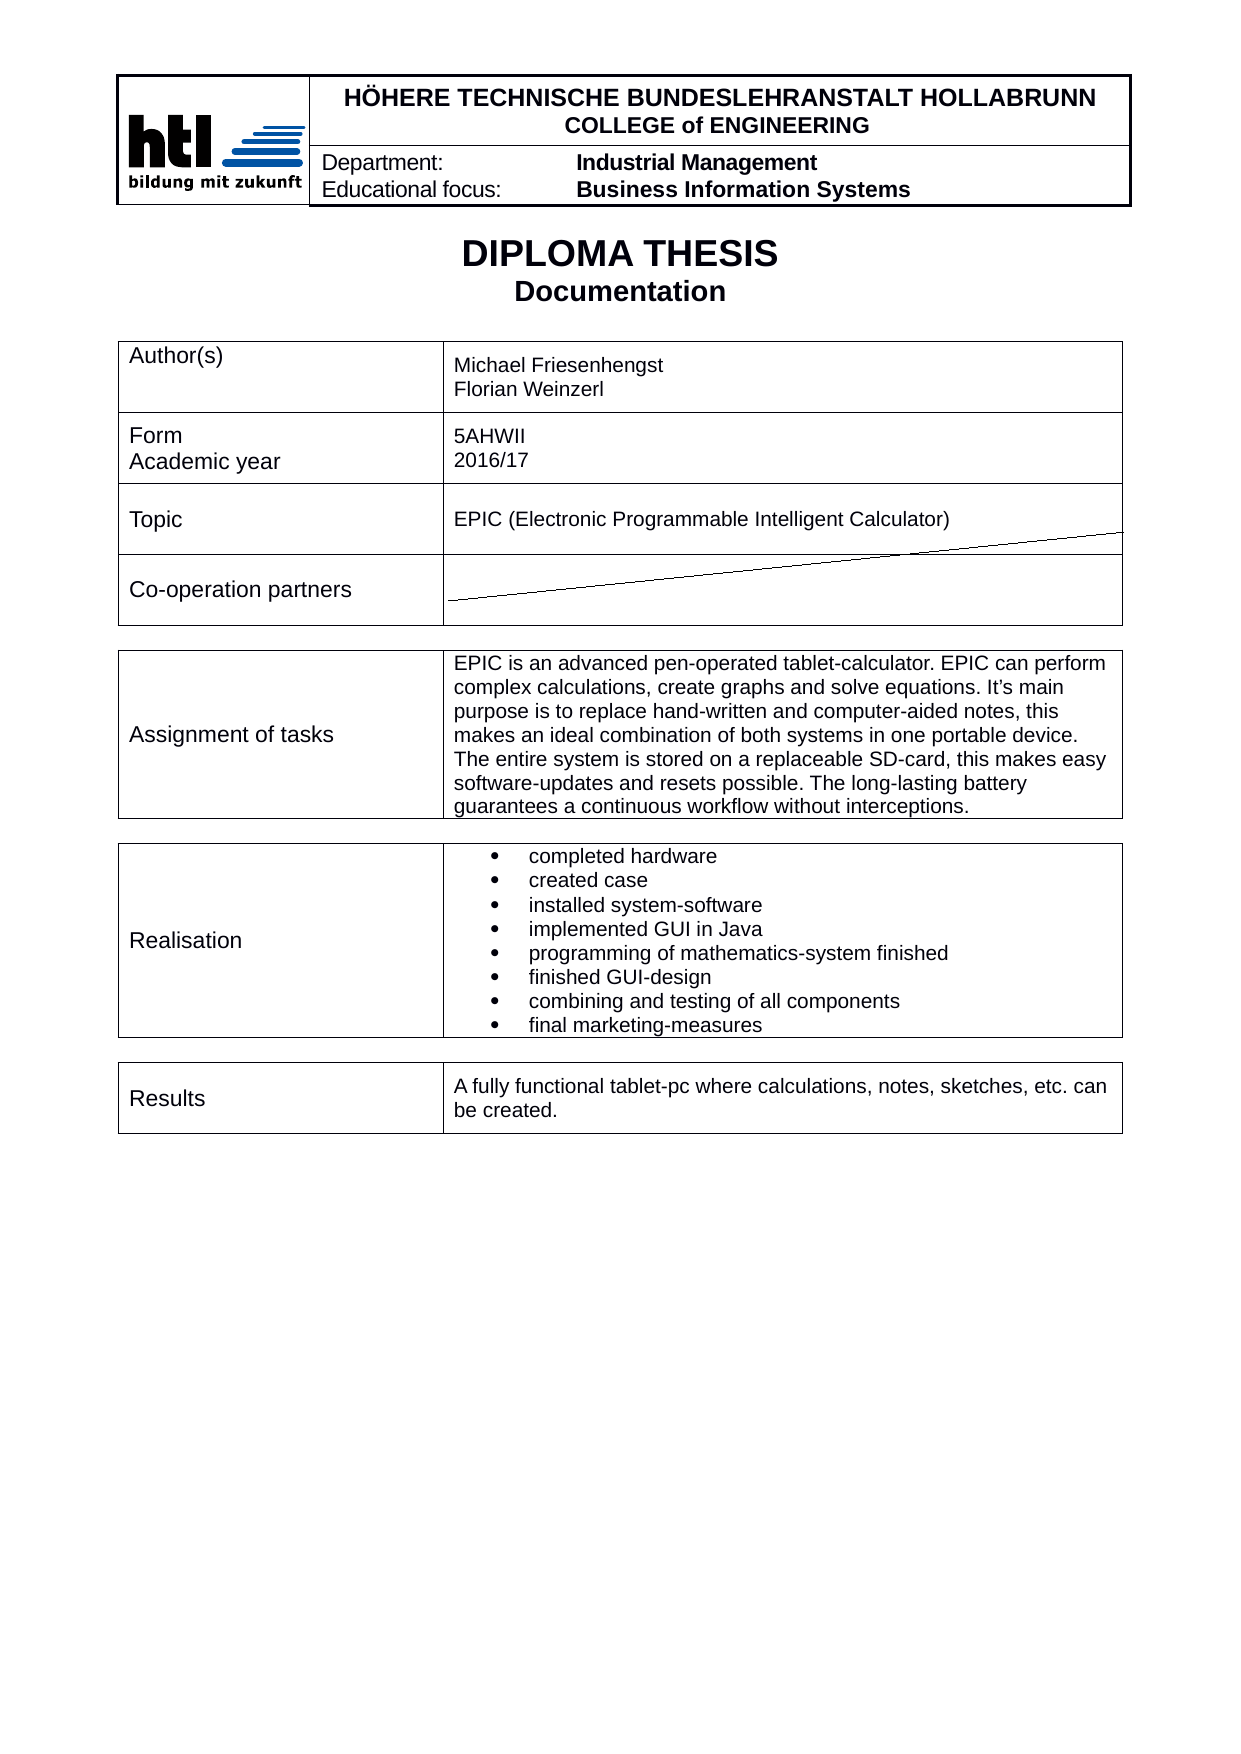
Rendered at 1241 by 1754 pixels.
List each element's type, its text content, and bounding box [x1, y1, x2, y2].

table_cell [444, 555, 1122, 624]
table_cell EPIC (Electronic Programmable Intelligent Calculator) [444, 484, 1122, 554]
table_cell 5AHWII 2016/17 [444, 413, 1122, 483]
table_header Michael Friesenhengst Florian Weinzerl [444, 342, 1122, 412]
table_cell Form Academic year [119, 413, 443, 483]
table_header completed hardware created case installed system-software implemented GUI in Java programming of mathematics-system finished finished GUI-design combining and testing of all components final marketing-measures [444, 844, 1122, 1037]
table_header Realisation [119, 844, 443, 1037]
table_header Author(s) [119, 342, 443, 412]
table_header A fully functional tablet-pc where calculations, notes, sketches, etc. can be created. [444, 1063, 1122, 1133]
table_cell Co-operation partners [119, 555, 443, 624]
table_header Results [119, 1063, 443, 1133]
text DIPLOMA THESIS [118, 231, 1122, 274]
text Documentation [118, 274, 1122, 308]
table_header Assignment of tasks [119, 651, 443, 818]
table_cell Topic [119, 484, 443, 554]
table_header EPIC is an advanced pen-operated tablet-calculator. EPIC can perform complex calculations, create graphs and solve equations. It’s main purpose is to replace hand-written and computer-aided notes, this makes an ideal combination of both systems in one portable device. The entire system is stored on a replaceable SD-card, this makes easy software-updates and resets possible. The long-lasting battery guarantees a continuous workflow without interceptions. [444, 651, 1122, 818]
